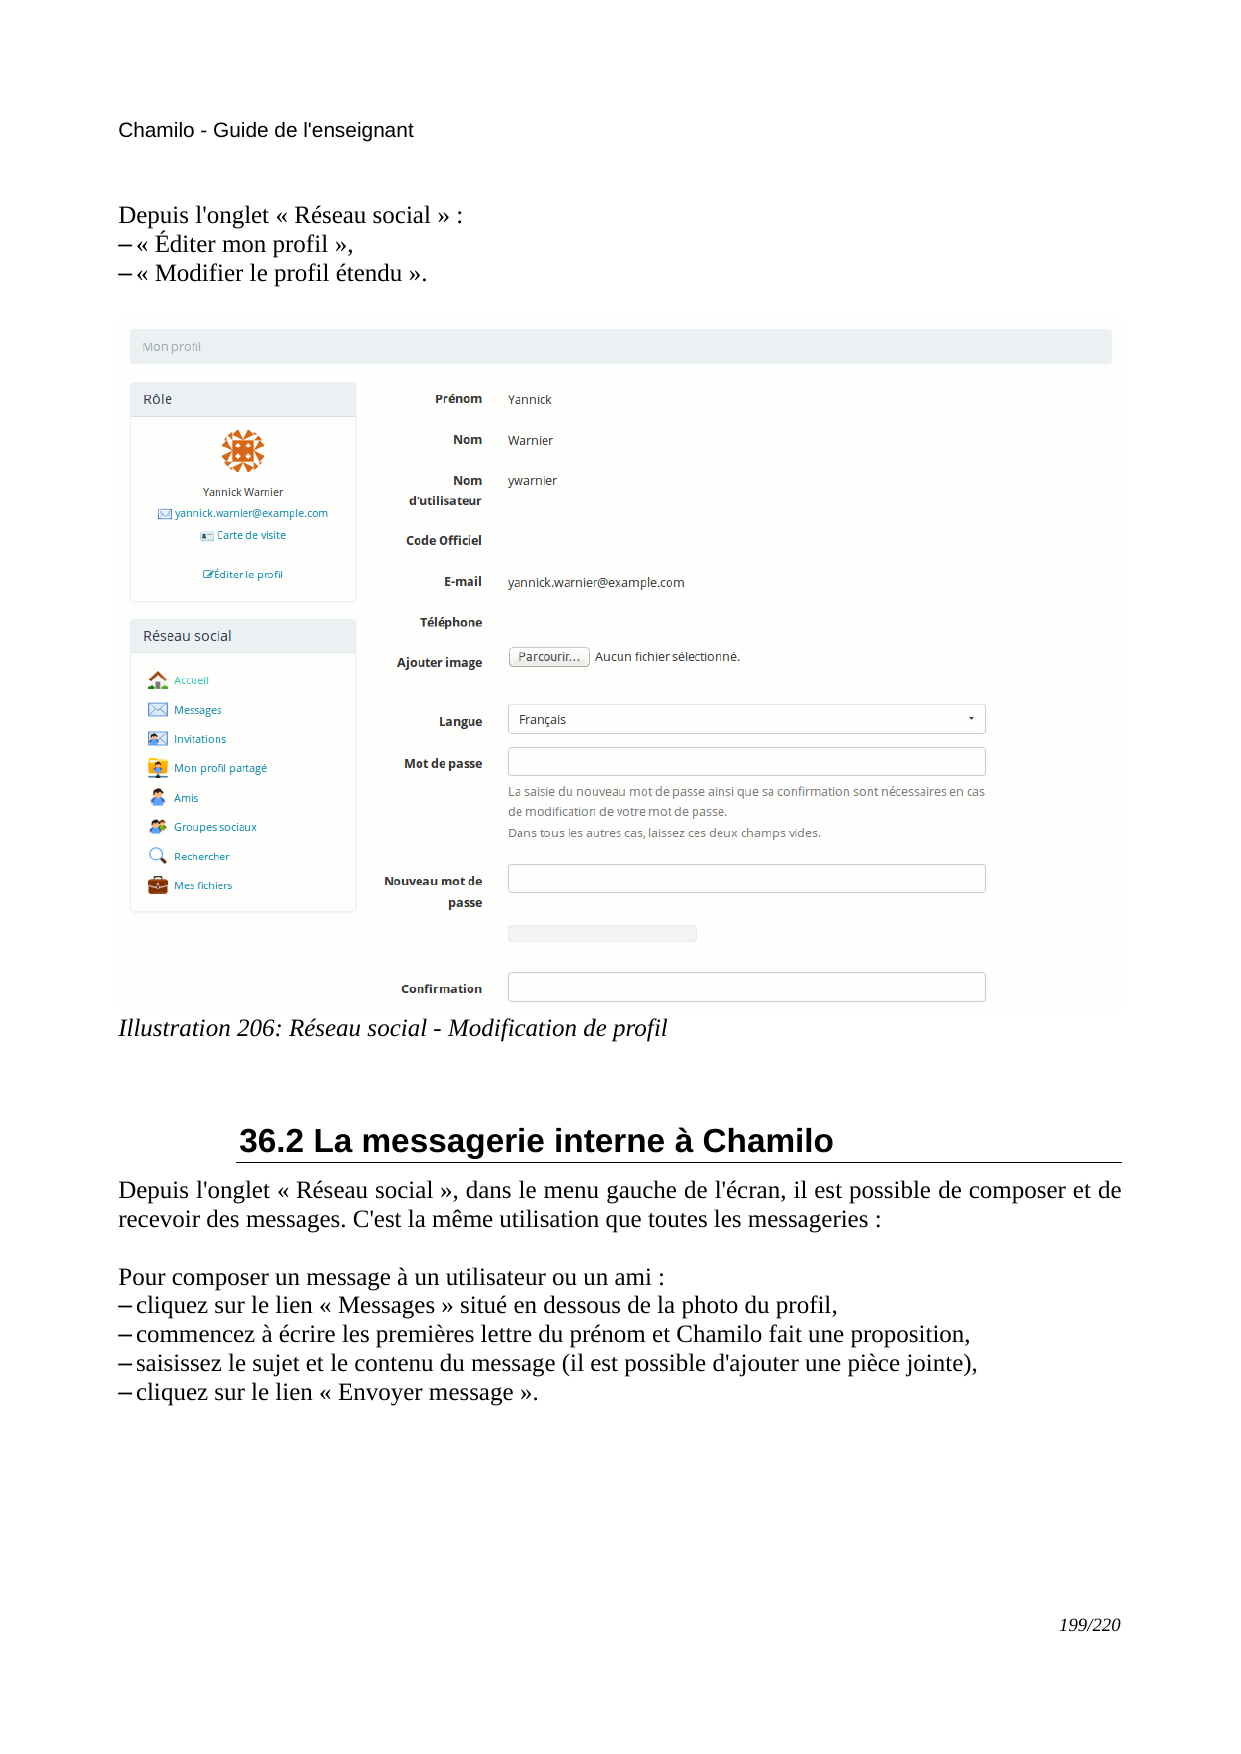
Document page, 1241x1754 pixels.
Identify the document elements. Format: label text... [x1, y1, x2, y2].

picture [118, 318, 1122, 1013]
text Depuis l'onglet « Réseau social » : [118, 200, 1122, 229]
list cliquez sur le lien « Messages » situé en dessous de la photo du profil, [118, 1291, 1122, 1319]
list saisissez le sujet et le contenu du message (il est possible d'ajouter une pièce jointe), [118, 1348, 1122, 1377]
text Pour composer un message à un utilisateur ou un ami : [118, 1262, 1122, 1291]
list cliquez sur le lien « Envoyer message ». [118, 1377, 1122, 1406]
text Illustration 206: Réseau social - Modification de profil [118, 1013, 1122, 1042]
subtitle La messagerie interne à Chamilo [236, 1118, 1122, 1162]
list « Modifier le profil étendu ». [118, 258, 1122, 287]
text Depuis l'onglet « Réseau social », dans le menu gauche de l'écran, il est possible de composer et de recevoir des messages. C'est la même utilisation que toutes les messageries : [118, 1176, 1122, 1233]
list commencez à écrire les premières lettre du prénom et Chamilo fait une proposition, [118, 1319, 1122, 1348]
list « Éditer mon profil », [118, 229, 1122, 258]
